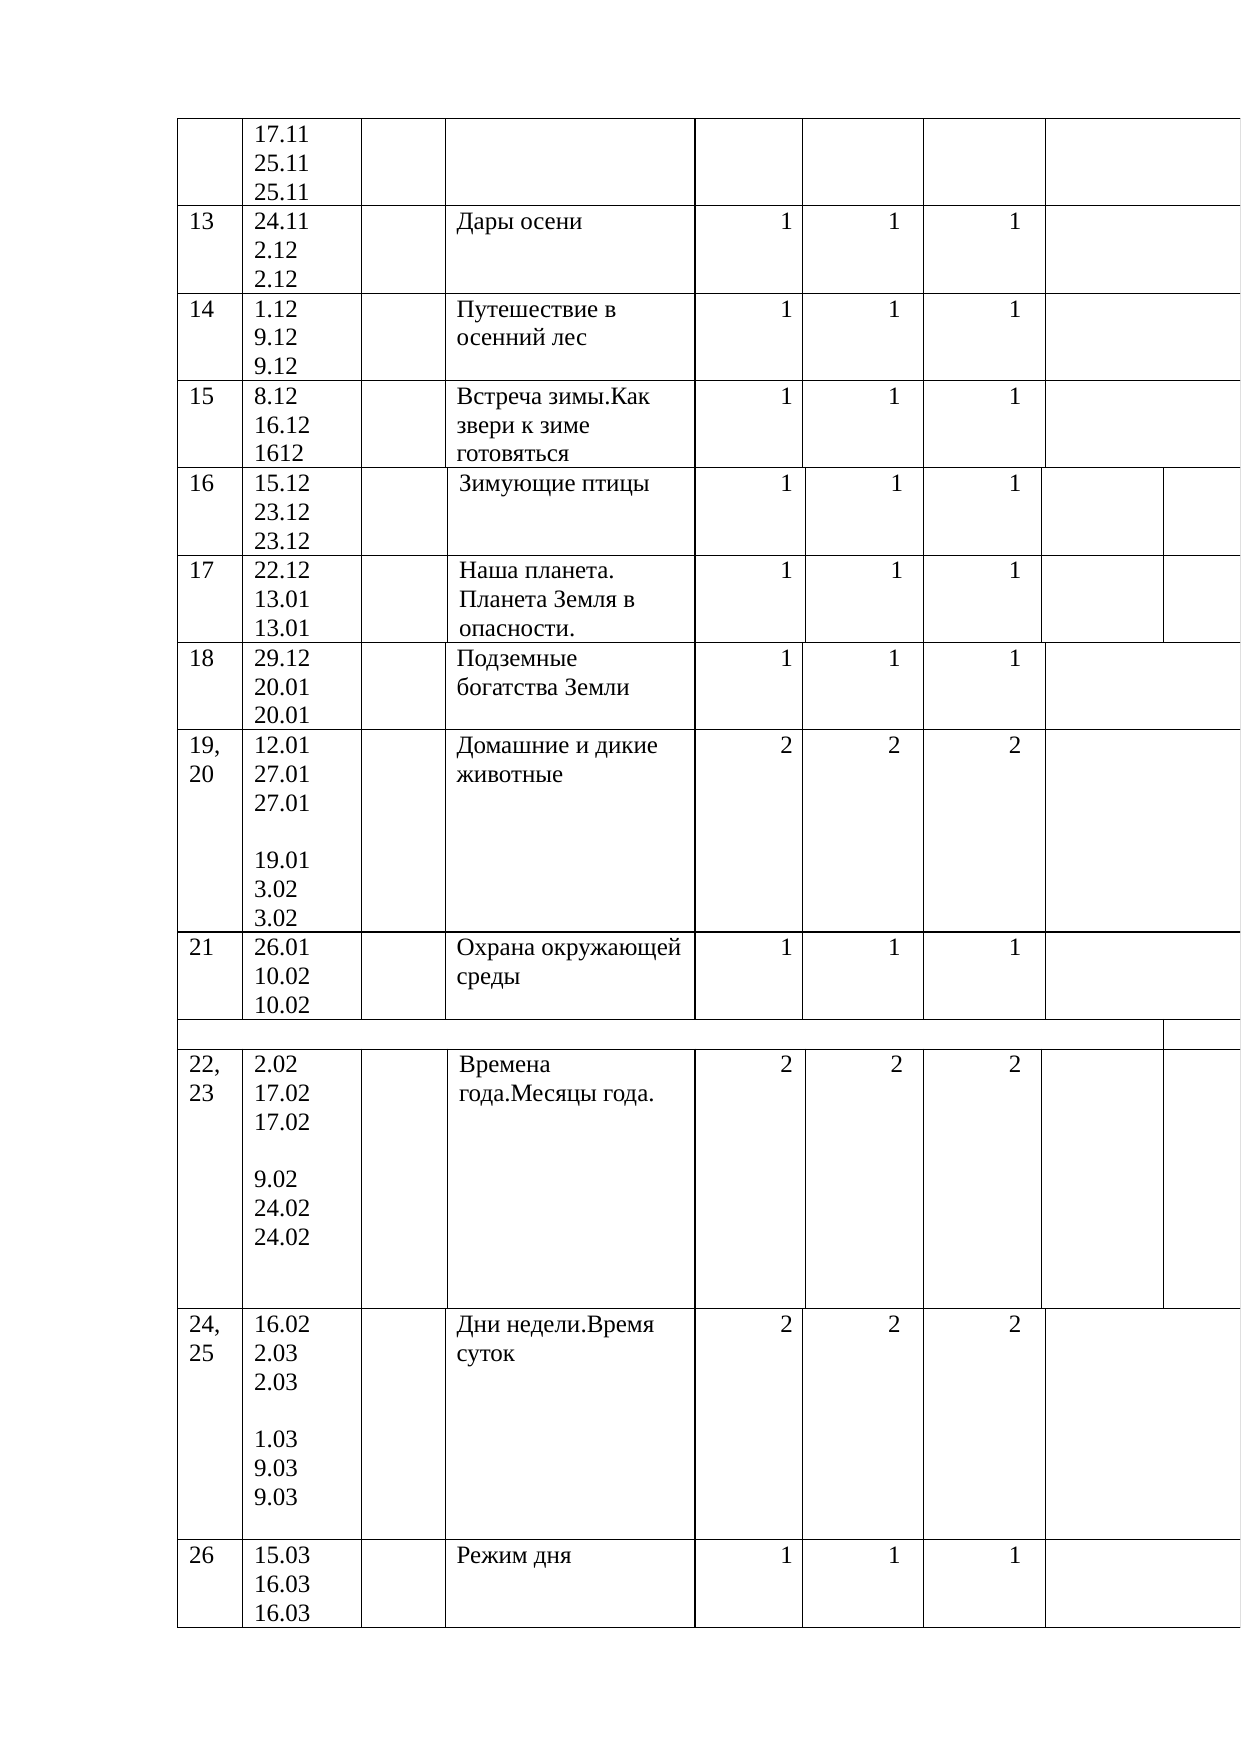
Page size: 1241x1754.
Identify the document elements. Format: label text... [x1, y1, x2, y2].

table_cell 17 [178, 556, 242, 642]
table_cell 2 [924, 1309, 1045, 1539]
table_cell Подземные богатства Земли [446, 643, 694, 729]
table_cell 24,25 [178, 1309, 242, 1539]
table_cell 1 [924, 643, 1045, 729]
table_cell 1 [696, 294, 802, 380]
table_cell 1 [924, 294, 1045, 380]
table_cell 1 [924, 933, 1045, 1019]
table_cell 2 [696, 1309, 802, 1539]
table_cell 22,23 [178, 1050, 242, 1308]
table_cell 26.01 10.02 10.02 [243, 933, 361, 1019]
table_cell 1 [924, 206, 1045, 293]
table_cell 12.01 27.01 27.01 19.01 3.02 3.02 [243, 730, 361, 931]
table_cell 1 [803, 206, 923, 293]
table_cell 2 [803, 1309, 923, 1539]
table_cell 1 [696, 933, 802, 1019]
table_cell [1164, 468, 1240, 554]
table_cell 29.12 20.01 20.01 [243, 643, 361, 729]
table_cell [362, 933, 445, 1019]
table_cell 15.03 16.03 16.03 [243, 1540, 361, 1627]
table_cell [362, 1050, 447, 1308]
table_cell [803, 119, 923, 205]
table_cell 1 [924, 556, 1041, 642]
table_cell [1046, 1540, 1240, 1627]
table_cell 22.12 13.01 13.01 [243, 556, 361, 642]
table_cell 1 [803, 933, 923, 1019]
table_cell [1164, 556, 1240, 642]
table_cell [1046, 1309, 1240, 1539]
table_cell 1 [696, 643, 802, 729]
table_cell Времена года.Месяцы года. [448, 1050, 694, 1308]
table_cell [924, 119, 1045, 205]
table_cell 1 [806, 468, 923, 554]
table_cell [362, 119, 445, 205]
table_cell Домашние и дикие животные [446, 730, 694, 931]
table_cell Наша планета. Планета Земля в опасности. [448, 556, 694, 642]
table_cell 1 [924, 468, 1041, 554]
table_cell 1 [924, 1540, 1045, 1627]
table_cell [362, 294, 445, 380]
table_cell 19,20 [178, 730, 242, 931]
table_cell 1 [803, 643, 923, 729]
table_cell 1 [696, 468, 805, 554]
table_cell 15.12 23.12 23.12 [243, 468, 361, 554]
table_cell 13 [178, 206, 242, 293]
table_cell [178, 1020, 1163, 1048]
table_cell [696, 119, 802, 205]
table_cell 2 [696, 1050, 805, 1308]
table_cell [362, 1540, 445, 1627]
table_cell [1046, 294, 1240, 380]
table_cell 1 [803, 1540, 923, 1627]
table_cell Путешествие в осенний лес [446, 294, 694, 380]
table_cell [1046, 643, 1240, 729]
table_cell 26 [178, 1540, 242, 1627]
table_cell [1042, 556, 1163, 642]
table_cell 1 [924, 381, 1045, 467]
table_cell [362, 730, 445, 931]
table_cell 15 [178, 381, 242, 467]
table_cell Дни недели.Время суток [446, 1309, 694, 1539]
table_cell 24.11 2.12 2.12 [243, 206, 361, 293]
table_cell [446, 119, 694, 205]
table_cell 21 [178, 933, 242, 1019]
table_cell 2 [924, 1050, 1041, 1308]
table_cell 2 [696, 730, 802, 931]
table_cell 18 [178, 643, 242, 729]
table_cell [1042, 468, 1163, 554]
table_cell [1046, 206, 1240, 293]
table_cell 1 [803, 294, 923, 380]
table_cell 2 [806, 1050, 923, 1308]
table_cell [1046, 119, 1240, 205]
table_cell 1 [806, 556, 923, 642]
table_cell 2 [803, 730, 923, 931]
table_cell 14 [178, 294, 242, 380]
table_cell Режим дня [446, 1540, 694, 1627]
table_cell [362, 556, 447, 642]
table_cell [362, 643, 445, 729]
table_cell 1 [696, 556, 805, 642]
table_cell 16 [178, 468, 242, 554]
table_cell [1046, 933, 1240, 1019]
table_cell [1164, 1050, 1240, 1308]
table_cell [362, 1309, 445, 1539]
table_cell 8.12 16.12 1612 [243, 381, 361, 467]
table_cell Дары осени [446, 206, 694, 293]
table_cell 1 [696, 381, 802, 467]
table_cell Встреча зимы.Как звери к зиме готовяться [446, 381, 694, 467]
table_cell 17.11 25.11 25.11 [243, 119, 361, 205]
table_cell [1042, 1050, 1163, 1308]
table_cell [178, 119, 242, 205]
table_cell 1.12 9.12 9.12 [243, 294, 361, 380]
table_cell [362, 206, 445, 293]
table_cell [362, 468, 447, 554]
table_cell Зимующие птицы [448, 468, 694, 554]
table_cell Охрана окружающей среды [446, 933, 694, 1019]
table_cell [1046, 381, 1240, 467]
table_cell 1 [696, 206, 802, 293]
table_cell [1046, 730, 1240, 931]
table_cell [362, 381, 445, 467]
table_cell 16.02 2.03 2.03 1.03 9.03 9.03 [243, 1309, 361, 1539]
table_cell 1 [803, 381, 923, 467]
table_cell 1 [696, 1540, 802, 1627]
table_cell 2 [924, 730, 1045, 931]
table_cell [1164, 1020, 1240, 1048]
table_cell 2.02 17.02 17.02 9.02 24.02 24.02 [243, 1050, 361, 1308]
